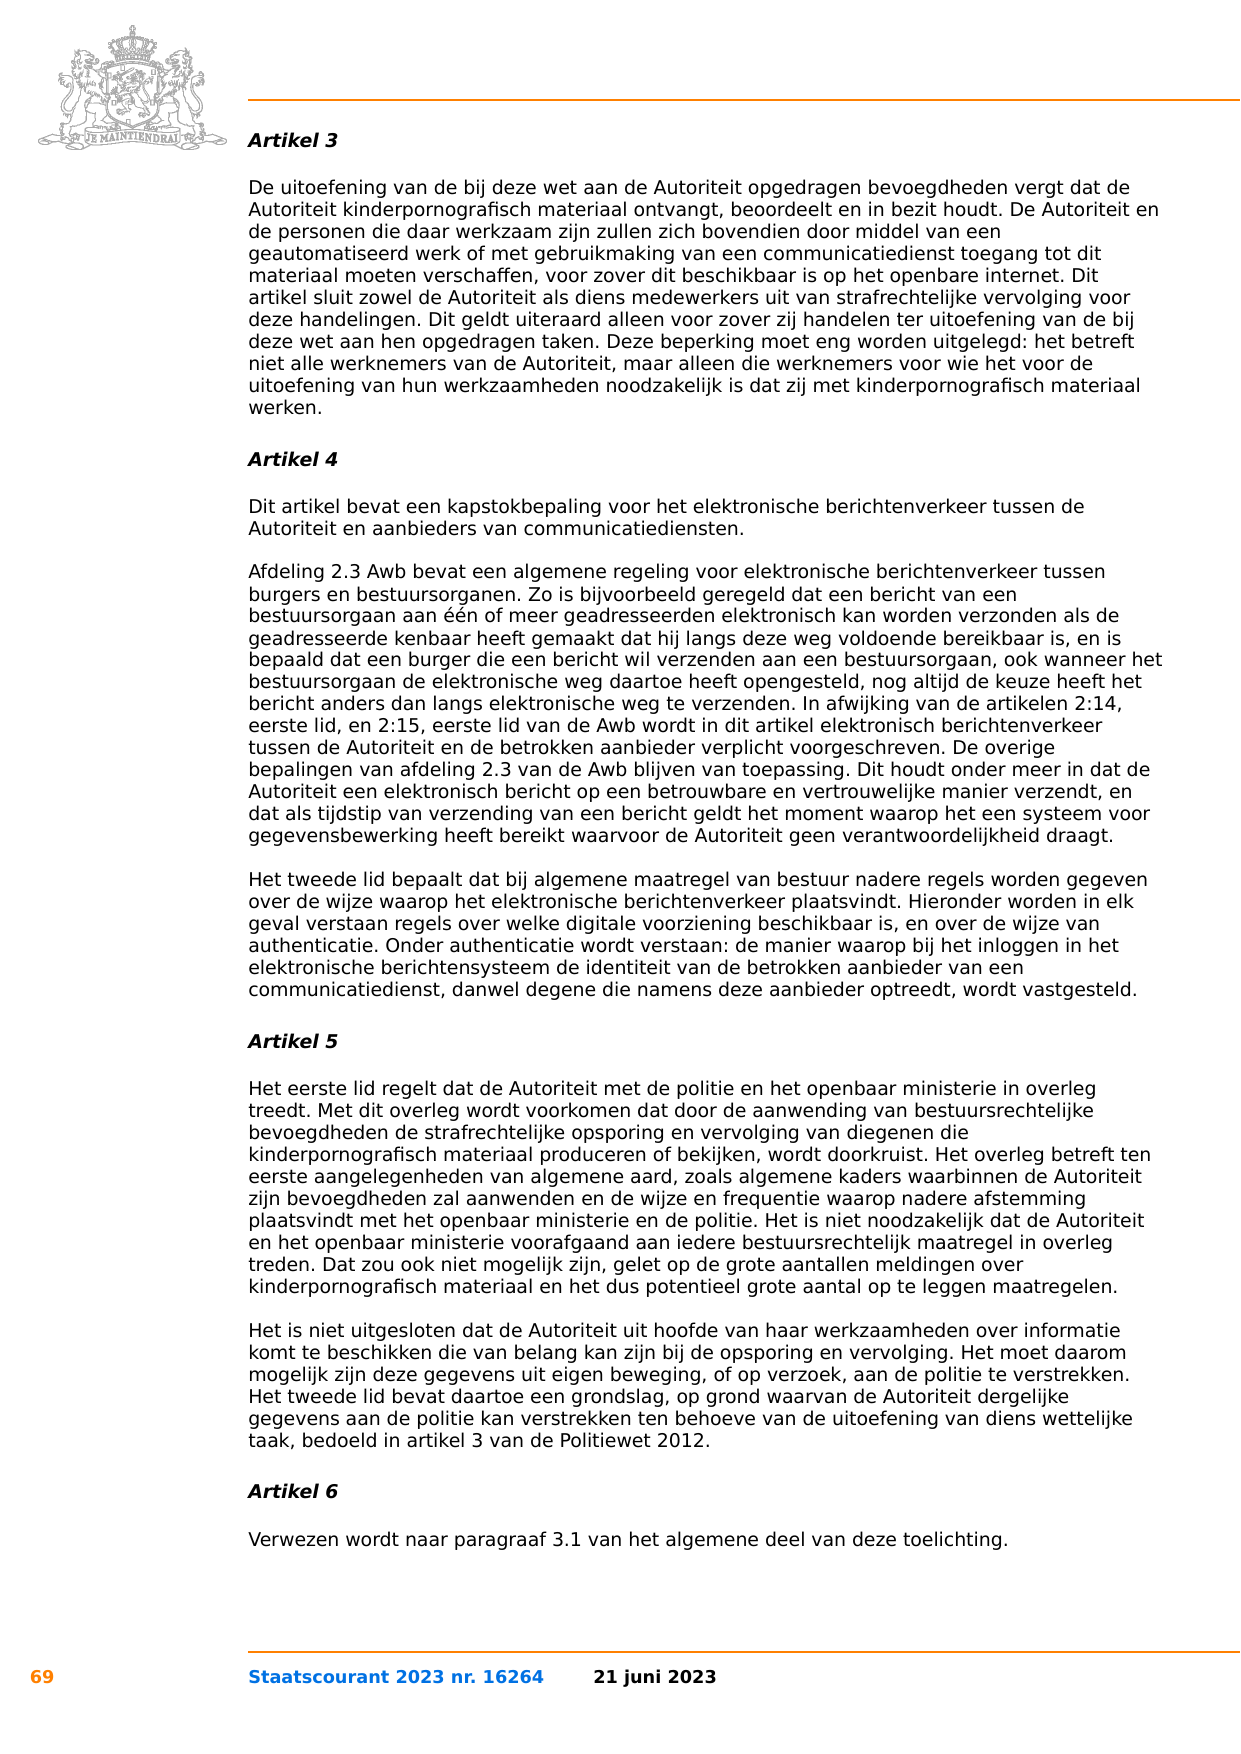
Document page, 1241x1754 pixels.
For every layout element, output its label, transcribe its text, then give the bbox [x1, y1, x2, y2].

picture [38, 25, 227, 150]
subtitle Artikel 3 [248, 130, 1163, 152]
text Het is niet uitgesloten dat de Autoriteit uit hoofde van haar werkzaamheden over informatie komt te beschikken die van belang kan zijn bij de opsporing en vervolging. Het moet daarom mogelijk zijn deze gegevens uit eigen beweging, of op verzoek, aan de politie te verstrekken. Het tweede lid bevat daartoe een grondslag, op grond waarvan de Autoriteit dergelijke gegevens aan de politie kan verstrekken ten behoeve van de uitoefening van diens wettelijke taak, bedoeld in artikel 3 van de Politiewet 2012. [248, 1319, 1163, 1451]
text Afdeling 2.3 Awb bevat een algemene regeling voor elektronische berichtenverkeer tussen burgers en bestuursorganen. Zo is bijvoorbeeld geregeld dat een bericht van een bestuursorgaan aan één of meer geadresseerden elektronisch kan worden verzonden als de geadresseerde kenbaar heeft gemaakt dat hij langs deze weg voldoende bereikbaar is, en is bepaald dat een burger die een bericht wil verzenden aan een bestuursorgaan, ook wanneer het bestuursorgaan de elektronische weg daartoe heeft opengesteld, nog altijd de keuze heeft het bericht anders dan langs elektronische weg te verzenden. In afwijking van de artikelen 2:14, eerste lid, en 2:15, eerste lid van de Awb wordt in dit artikel elektronisch berichtenverkeer tussen de Autoriteit en de betrokken aanbieder verplicht voorgeschreven. De overige bepalingen van afdeling 2.3 van de Awb blijven van toepassing. Dit houdt onder meer in dat de Autoriteit een elektronisch bericht op een betrouwbare en vertrouwelijke manier verzendt, en dat als tijdstip van verzending van een bericht geldt het moment waarop het een systeem voor gegevensbewerking heeft bereikt waarvoor de Autoriteit geen verantwoordelijkheid draagt. [248, 561, 1163, 847]
subtitle Artikel 4 [248, 449, 1163, 471]
text De uitoefening van de bij deze wet aan de Autoriteit opgedragen bevoegdheden vergt dat de Autoriteit kinderpornografisch materiaal ontvangt, beoordeelt en in bezit houdt. De Autoriteit en de personen die daar werkzaam zijn zullen zich bovendien door middel van een geautomatiseerd werk of met gebruikmaking van een communicatiedienst toegang tot dit materiaal moeten verschaffen, voor zover dit beschikbaar is op het openbare internet. Dit artikel sluit zowel de Autoriteit als diens medewerkers uit van strafrechtelijke vervolging voor deze handelingen. Dit geldt uiteraard alleen voor zover zij handelen ter uitoefening van de bij deze wet aan hen opgedragen taken. Deze beperking moet eng worden uitgelegd: het betreft niet alle werknemers van de Autoriteit, maar alleen die werknemers voor wie het voor de uitoefening van hun werkzaamheden noodzakelijk is dat zij met kinderpornografisch materiaal werken. [248, 177, 1163, 419]
subtitle Artikel 5 [248, 1031, 1163, 1053]
subtitle Artikel 6 [248, 1481, 1163, 1503]
text Het eerste lid regelt dat de Autoriteit met de politie en het openbaar ministerie in overleg treedt. Met dit overleg wordt voorkomen dat door de aanwending van bestuursrechtelijke bevoegdheden de strafrechtelijke opsporing en vervolging van diegenen die kinderpornografisch materiaal produceren of bekijken, wordt doorkruist. Het overleg betreft ten eerste aangelegenheden van algemene aard, zoals algemene kaders waarbinnen de Autoriteit zijn bevoegdheden zal aanwenden en de wijze en frequentie waarop nadere afstemming plaatsvindt met het openbaar ministerie en de politie. Het is niet noodzakelijk dat de Autoriteit en het openbaar ministerie voorafgaand aan iedere bestuursrechtelijk maatregel in overleg treden. Dat zou ook niet mogelijk zijn, gelet op de grote aantallen meldingen over kinderpornografisch materiaal en het dus potentieel grote aantal op te leggen maatregelen. [248, 1078, 1163, 1298]
text Verwezen wordt naar paragraaf 3.1 van het algemene deel van deze toelichting. [248, 1528, 1163, 1550]
text Het tweede lid bepaalt dat bij algemene maatregel van bestuur nadere regels worden gegeven over de wijze waarop het elektronische berichtenverkeer plaatsvindt. Hieronder worden in elk geval verstaan regels over welke digitale voorziening beschikbaar is, en over de wijze van authenticatie. Onder authenticatie wordt verstaan: de manier waarop bij het inloggen in het elektronische berichtensysteem de identiteit van de betrokken aanbieder van een communicatiedienst, danwel degene die namens deze aanbieder optreedt, wordt vastgesteld. [248, 869, 1163, 1001]
text Dit artikel bevat een kapstokbepaling voor het elektronische berichtenverkeer tussen de Autoriteit en aanbieders van communicatiediensten. [248, 496, 1163, 539]
